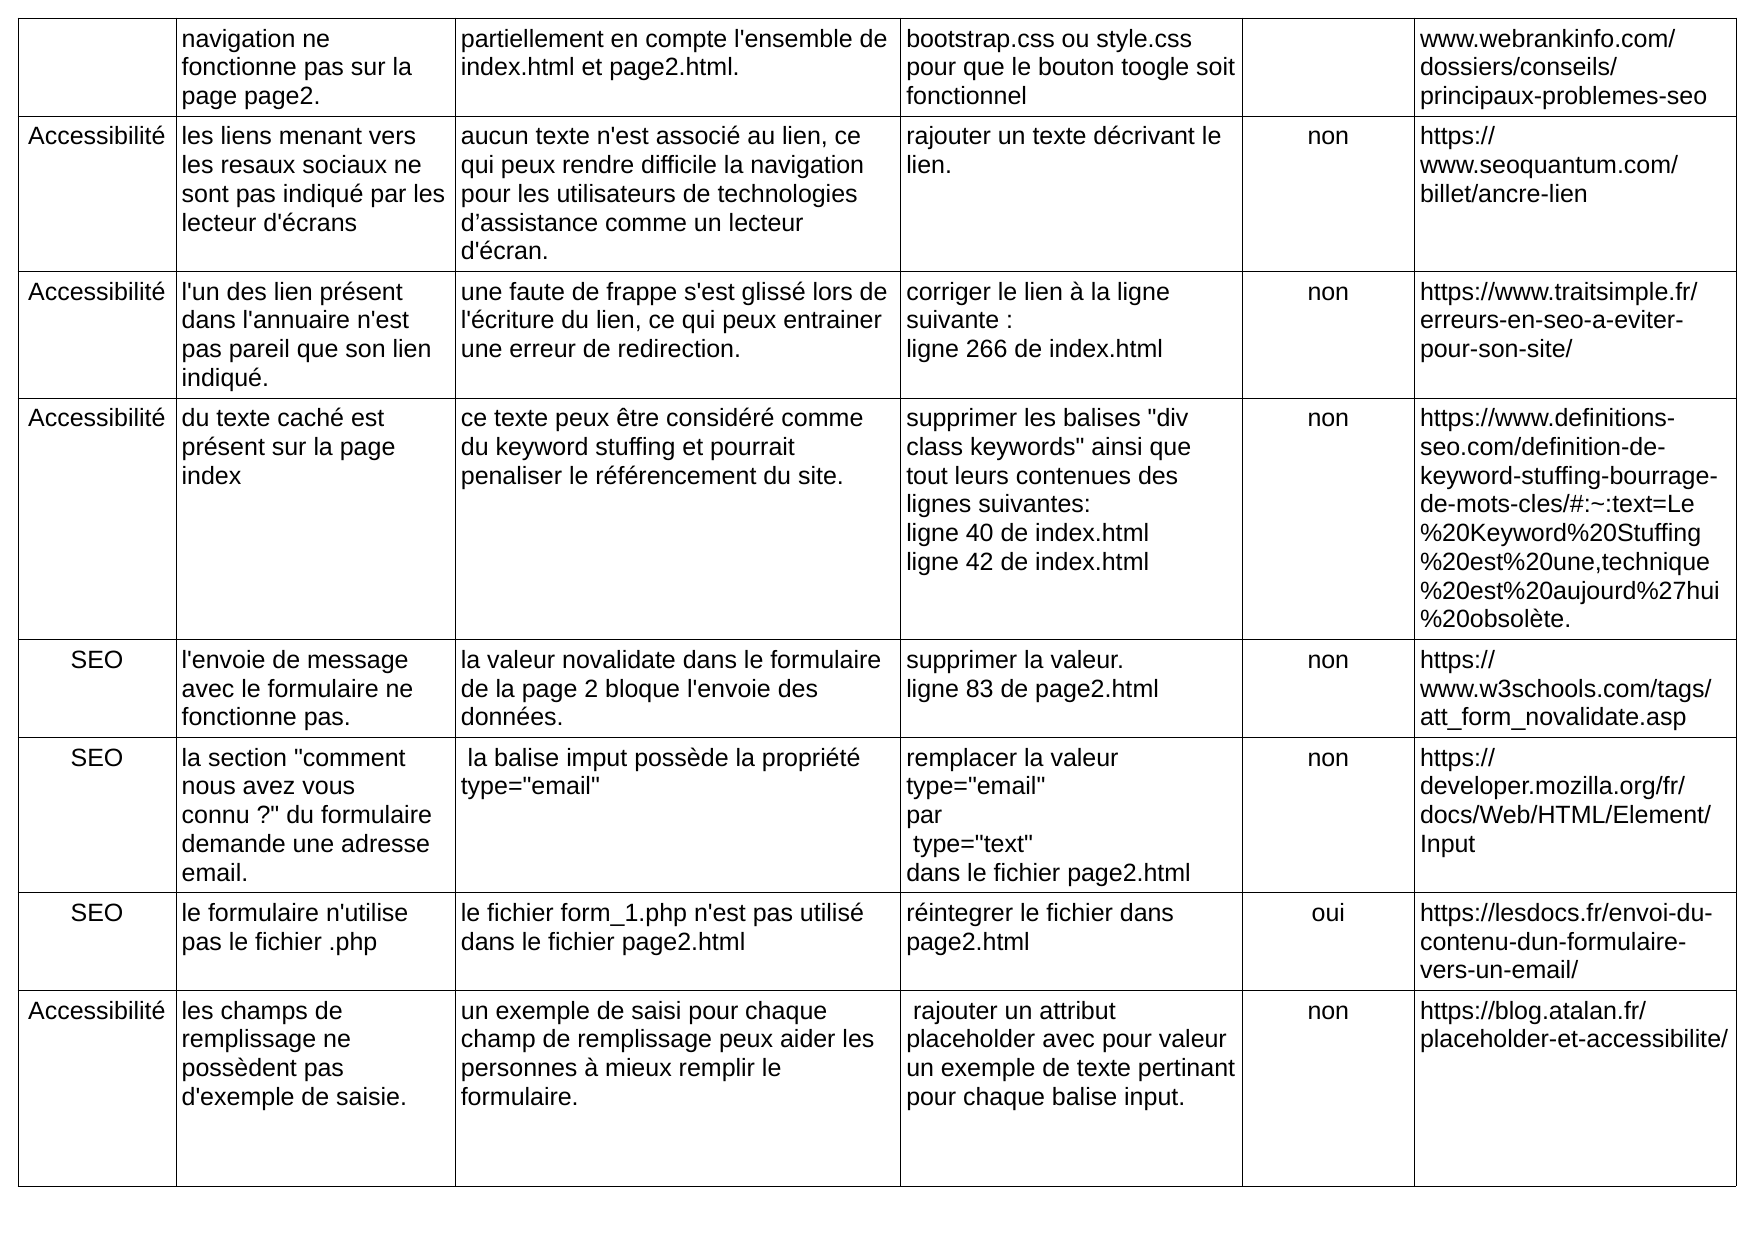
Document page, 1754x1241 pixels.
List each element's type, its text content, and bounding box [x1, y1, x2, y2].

table_cell [19, 19, 176, 116]
table_cell SEO [19, 640, 176, 737]
table_cell https://www.w3schools.com/tags/att_form_novalidate.asp [1415, 640, 1736, 737]
table_cell non [1243, 117, 1414, 271]
table_cell le formulaire n'utilise pas le fichier .php [177, 893, 455, 990]
table_cell [1243, 19, 1414, 116]
table_cell https://www.definitions-seo.com/definition-de-keyword-stuffing-bourrage-de-mots-cles/#:~:text=Le%20Keyword%20Stuffing%20est%20une,technique%20est%20aujourd%27hui%20obsolète. [1415, 399, 1736, 639]
table_cell Accessibilité [19, 991, 176, 1186]
table_cell oui [1243, 893, 1414, 990]
table_cell l'envoie de message avec le formulaire ne fonctionne pas. [177, 640, 455, 737]
table_cell non [1243, 272, 1414, 397]
table_cell la valeur novalidate dans le formulaire de la page 2 bloque l'envoie des données. [456, 640, 900, 737]
table_cell du texte caché est présent sur la page index [177, 399, 455, 639]
table_cell partiellement en compte l'ensemble de index.html et page2.html. [456, 19, 900, 116]
table_cell remplacer la valeur type="email" par type="text" dans le fichier page2.html [901, 738, 1242, 892]
table_cell une faute de frappe s'est glissé lors de l'écriture du lien, ce qui peux entrainer une erreur de redirection. [456, 272, 900, 397]
table_cell https://www.seoquantum.com/billet/ancre-lien [1415, 117, 1736, 271]
table_cell non [1243, 640, 1414, 737]
table_cell bootstrap.css ou style.css pour que le bouton toogle soit fonctionnel [901, 19, 1242, 116]
table_cell non [1243, 738, 1414, 892]
table_cell corriger le lien à la ligne suivante : ligne 266 de index.html [901, 272, 1242, 397]
table_cell ce texte peux être considéré comme du keyword stuffing et pourrait penaliser le référencement du site. [456, 399, 900, 639]
table_cell les champs de remplissage ne possèdent pas d'exemple de saisie. [177, 991, 455, 1186]
table_cell www.webrankinfo.com/dossiers/conseils/principaux-problemes-seo [1415, 19, 1736, 116]
table_cell réintegrer le fichier dans page2.html [901, 893, 1242, 990]
table_cell Accessibilité [19, 399, 176, 639]
table_cell SEO [19, 738, 176, 892]
table_cell un exemple de saisi pour chaque champ de remplissage peux aider les personnes à mieux remplir le formulaire. [456, 991, 900, 1186]
table_cell https://lesdocs.fr/envoi-du-contenu-dun-formulaire-vers-un-email/ [1415, 893, 1736, 990]
table_cell rajouter un texte décrivant le lien. [901, 117, 1242, 271]
table_cell le fichier form_1.php n'est pas utilisé dans le fichier page2.html [456, 893, 900, 990]
table_cell https://developer.mozilla.org/fr/docs/Web/HTML/Element/Input [1415, 738, 1736, 892]
table_cell https://blog.atalan.fr/placeholder-et-accessibilite/ [1415, 991, 1736, 1186]
table_cell https://www.traitsimple.fr/erreurs-en-seo-a-eviter-pour-son-site/ [1415, 272, 1736, 397]
table_cell non [1243, 399, 1414, 639]
table_cell les liens menant vers les resaux sociaux ne sont pas indiqué par les lecteur d'écrans [177, 117, 455, 271]
table_cell l'un des lien présent dans l'annuaire n'est pas pareil que son lien indiqué. [177, 272, 455, 397]
table_cell supprimer les balises "div class keywords" ainsi que tout leurs contenues des lignes suivantes: ligne 40 de index.html ligne 42 de index.html [901, 399, 1242, 639]
table_cell SEO [19, 893, 176, 990]
table_cell la balise imput possède la propriété type="email" [456, 738, 900, 892]
table_cell la section "comment nous avez vous connu ?" du formulaire demande une adresse email. [177, 738, 455, 892]
table_cell supprimer la valeur. ligne 83 de page2.html [901, 640, 1242, 737]
table_cell non [1243, 991, 1414, 1186]
table_cell Accessibilité [19, 117, 176, 271]
table_cell Accessibilité [19, 272, 176, 397]
table_cell navigation ne fonctionne pas sur la page page2. [177, 19, 455, 116]
table_cell aucun texte n'est associé au lien, ce qui peux rendre difficile la navigation pour les utilisateurs de technologies d’assistance comme un lecteur d'écran. [456, 117, 900, 271]
table_cell rajouter un attribut placeholder avec pour valeur un exemple de texte pertinant pour chaque balise input. [901, 991, 1242, 1186]
